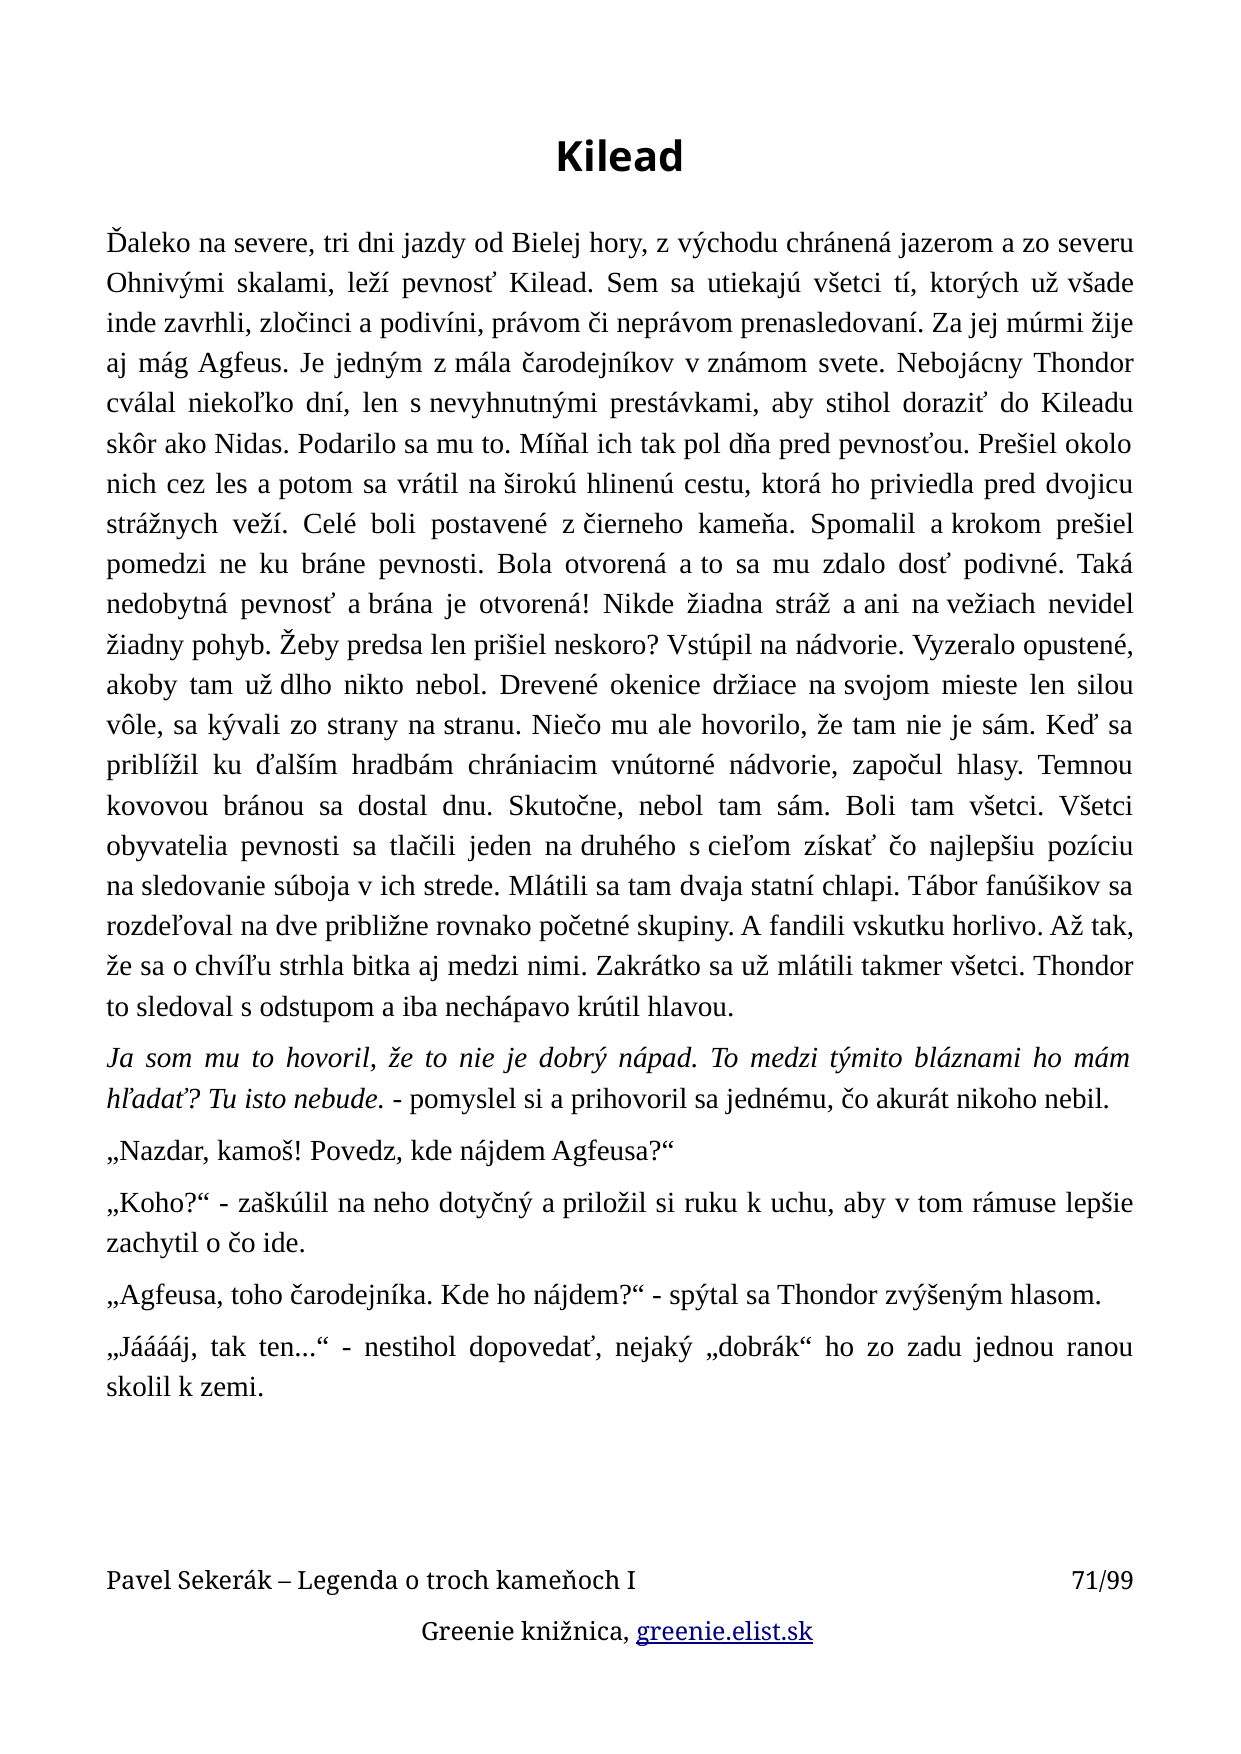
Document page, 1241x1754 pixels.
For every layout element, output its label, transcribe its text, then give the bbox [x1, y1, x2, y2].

text „Jááááj, tak ten...“ - nestihol dopovedať, nejaký „dobrák“ ho zo zadu jednou ranou skolil k zemi. [106, 1329, 1134, 1403]
text Ja som mu to hovoril, že to nie je dobrý nápad. To medzi týmito bláznami ho mám hľadať? Tu isto nebude. - pomyslel si a prihovoril sa jednému, čo akurát nikoho nebil. [106, 1041, 1134, 1114]
subtitle Kilead [106, 127, 1134, 184]
text „Agfeusa, toho čarodejníka. Kde ho nájdem?“ - spýtal sa Thondor zvýšeným hlasom. [106, 1277, 1134, 1311]
text „Koho?“ - zaškúlil na neho dotyčný a priložil si ruku k uchu, aby v tom rámuse lepšie zachytil o čo ide. [106, 1185, 1134, 1258]
text „Nazdar, kamoš! Povedz, kde nájdem Agfeusa?“ [106, 1133, 1134, 1166]
text Ďaleko na severe, tri dni jazdy od Bielej hory, z východu chránená jazerom a zo severu Ohnivými skalami, leží pevnosť Kilead. Sem sa utiekajú všetci tí, ktorých už všade inde zavrhli, zločinci a podivíni, právom či neprávom prenasledovaní. Za jej múrmi žije aj mág Agfeus. Je jedným z mála čarodejníkov v známom svete. Nebojácny Thondor cválal niekoľko dní, len s nevyhnutnými prestávkami, aby stihol doraziť do Kileadu skôr ako Nidas. Podarilo sa mu to. Míňal ich tak pol dňa pred pevnosťou. Prešiel okolo nich cez les a potom sa vrátil na širokú hlinenú cestu, ktorá ho priviedla pred dvojicu strážnych veží. Celé boli postavené z čierneho kameňa. Spomalil a krokom prešiel pomedzi ne ku bráne pevnosti. Bola otvorená a to sa mu zdalo dosť podivné. Taká nedobytná pevnosť a brána je otvorená! Nikde žiadna stráž a ani na vežiach nevidel žiadny pohyb. Žeby predsa len prišiel neskoro? Vstúpil na nádvorie. Vyzeralo opustené, akoby tam už dlho nikto nebol. Drevené okenice držiace na svojom mieste len silou vôle, sa kývali zo strany na stranu. Niečo mu ale hovorilo, že tam nie je sám. Keď sa priblížil ku ďalším hradbám chrániacim vnútorné nádvorie, započul hlasy. Temnou kovovou bránou sa dostal dnu. Skutočne, nebol tam sám. Boli tam všetci. Všetci obyvatelia pevnosti sa tlačili jeden na druhého s cieľom získať čo najlepšiu pozíciu na sledovanie súboja v ich strede. Mlátili sa tam dvaja statní chlapi. Tábor fanúšikov sa rozdeľoval na dve približne rovnako početné skupiny. A fandili vskutku horlivo. Až tak, že sa o chvíľu strhla bitka aj medzi nimi. Zakrátko sa už mlátili takmer všetci. Thondor to sledoval s odstupom a iba nechápavo krútil hlavou. [106, 225, 1134, 1022]
